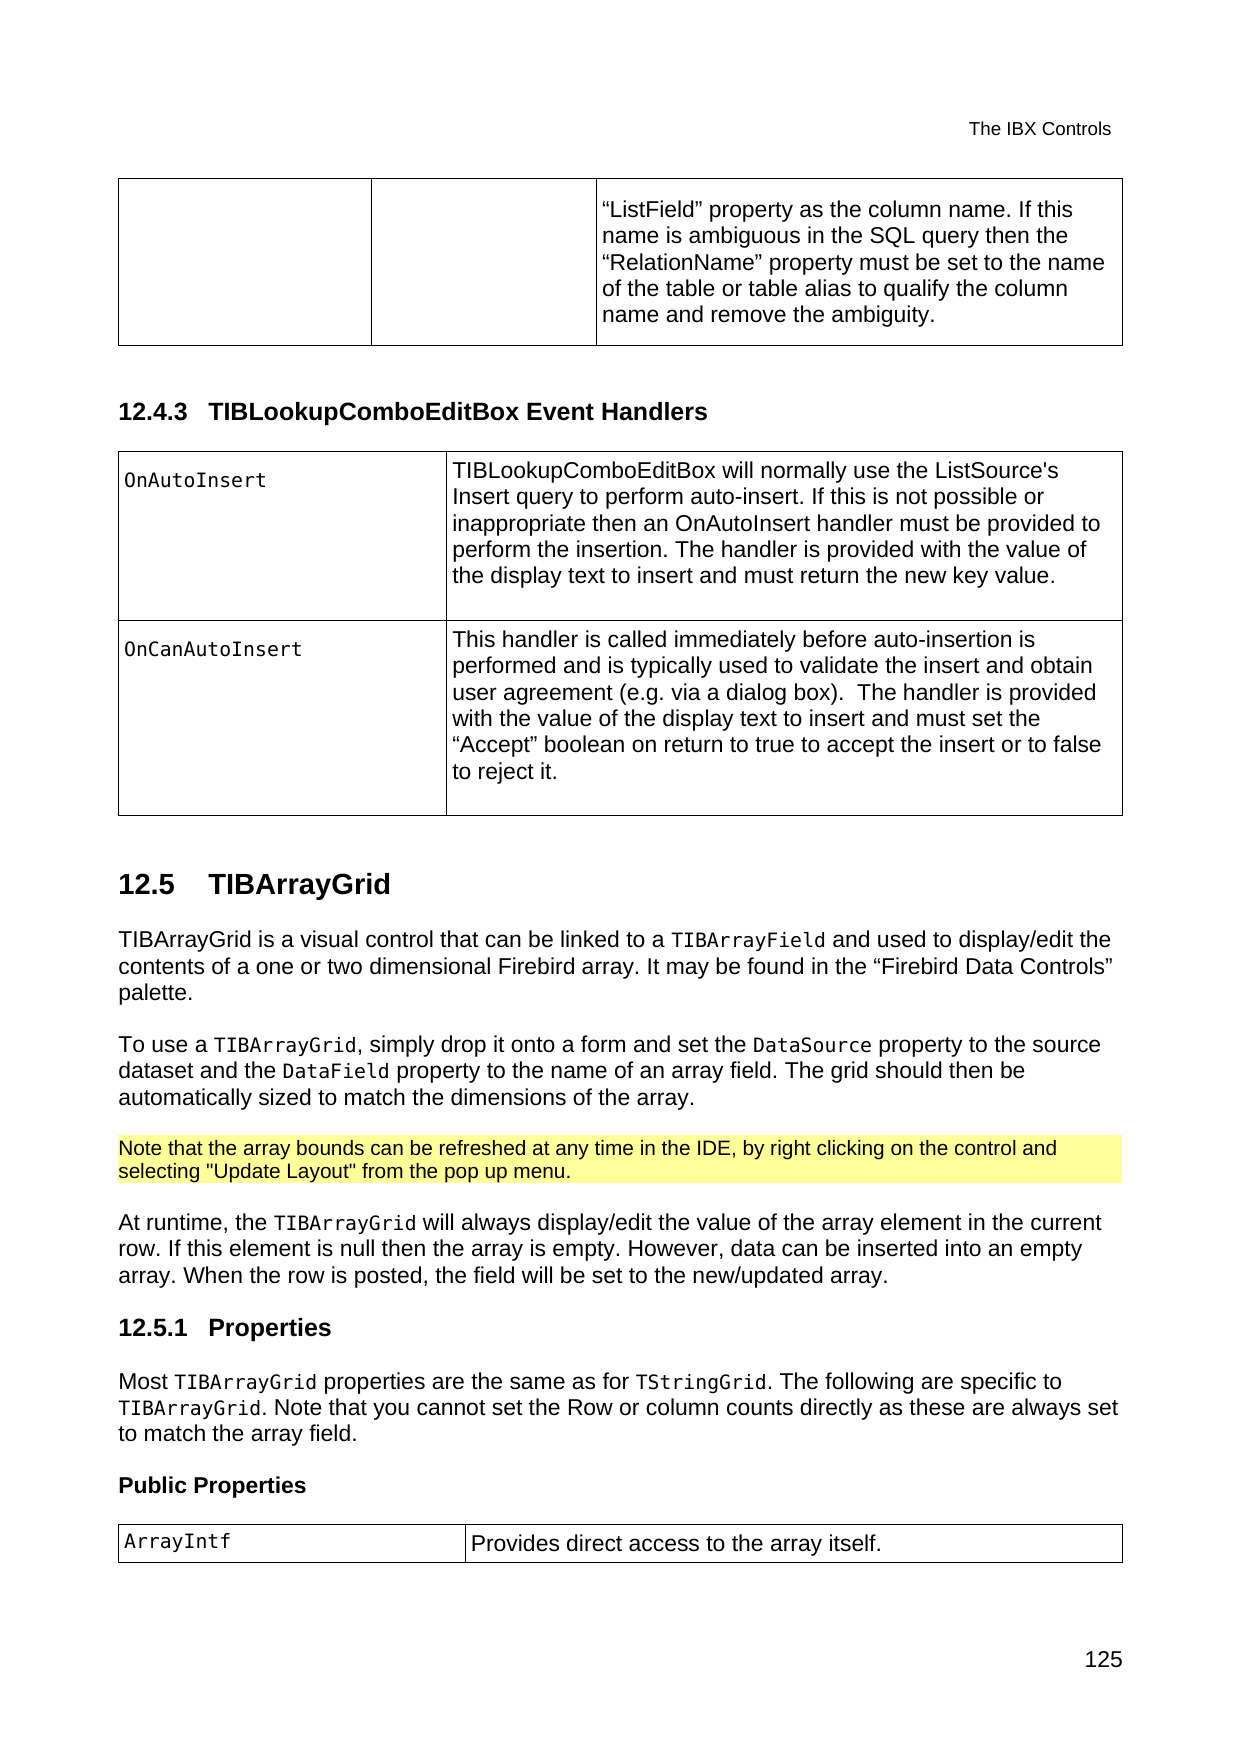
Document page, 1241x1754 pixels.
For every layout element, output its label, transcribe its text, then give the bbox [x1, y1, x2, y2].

table_cell This handler is called immediately before auto-insertion is performed and is typically used to validate the insert and obtain user agreement (e.g. via a dialog box). The handler is provided with the value of the display text to insert and must set the “Accept” boolean on return to true to accept the insert or to false to reject it. [447, 621, 1122, 815]
table_header OnAutoInsert [119, 452, 446, 620]
text Note that the array bounds can be refreshed at any time in the IDE, by right clicking on the control and selecting "Update Layout" from the pop up menu. [118, 1135, 1122, 1183]
table_cell [372, 179, 596, 345]
text TIBArrayGrid is a visual control that can be linked to a TIBArrayField and used to display/edit the contents of a one or two dimensional Firebird array. It may be found in the “Firebird Data Controls” palette. [118, 926, 1122, 1005]
subtitle TIBLookupComboEditBox Event Handlers [118, 397, 1122, 426]
table_header ArrayIntf [119, 1525, 465, 1562]
table_header TIBLookupComboEditBox will normally use the ListSource's Insert query to perform auto-insert. If this is not possible or inappropriate then an OnAutoInsert handler must be provided to perform the insertion. The handler is provided with the value of the display text to insert and must return the new key value. [447, 452, 1122, 620]
table_cell [119, 179, 371, 345]
text At runtime, the TIBArrayGrid will always display/edit the value of the array element in the current row. If this element is null then the array is empty. However, data can be inserted into an empty array. When the row is posted, the field will be set to the new/updated array. [118, 1209, 1122, 1288]
text To use a TIBArrayGrid, simply drop it onto a form and set the DataSource property to the source dataset and the DataField property to the name of an array field. The grid should then be automatically sized to match the dimensions of the array. [118, 1031, 1122, 1110]
table_cell “ListField” property as the column name. If this name is ambiguous in the SQL query then the “RelationName” property must be set to the name of the table or table alias to qualify the column name and remove the ambiguity. [597, 179, 1122, 345]
subtitle Properties [118, 1313, 1122, 1342]
table_header Provides direct access to the array itself. [466, 1525, 1122, 1562]
text Most TIBArrayGrid properties are the same as for TStringGrid. The following are specific to TIBArrayGrid. Note that you cannot set the Row or column counts directly as these are always set to match the array field. [118, 1368, 1122, 1447]
text Public Properties [118, 1472, 1122, 1499]
subtitle TIBArrayGrid [118, 867, 1122, 901]
table_cell OnCanAutoInsert [119, 621, 446, 815]
